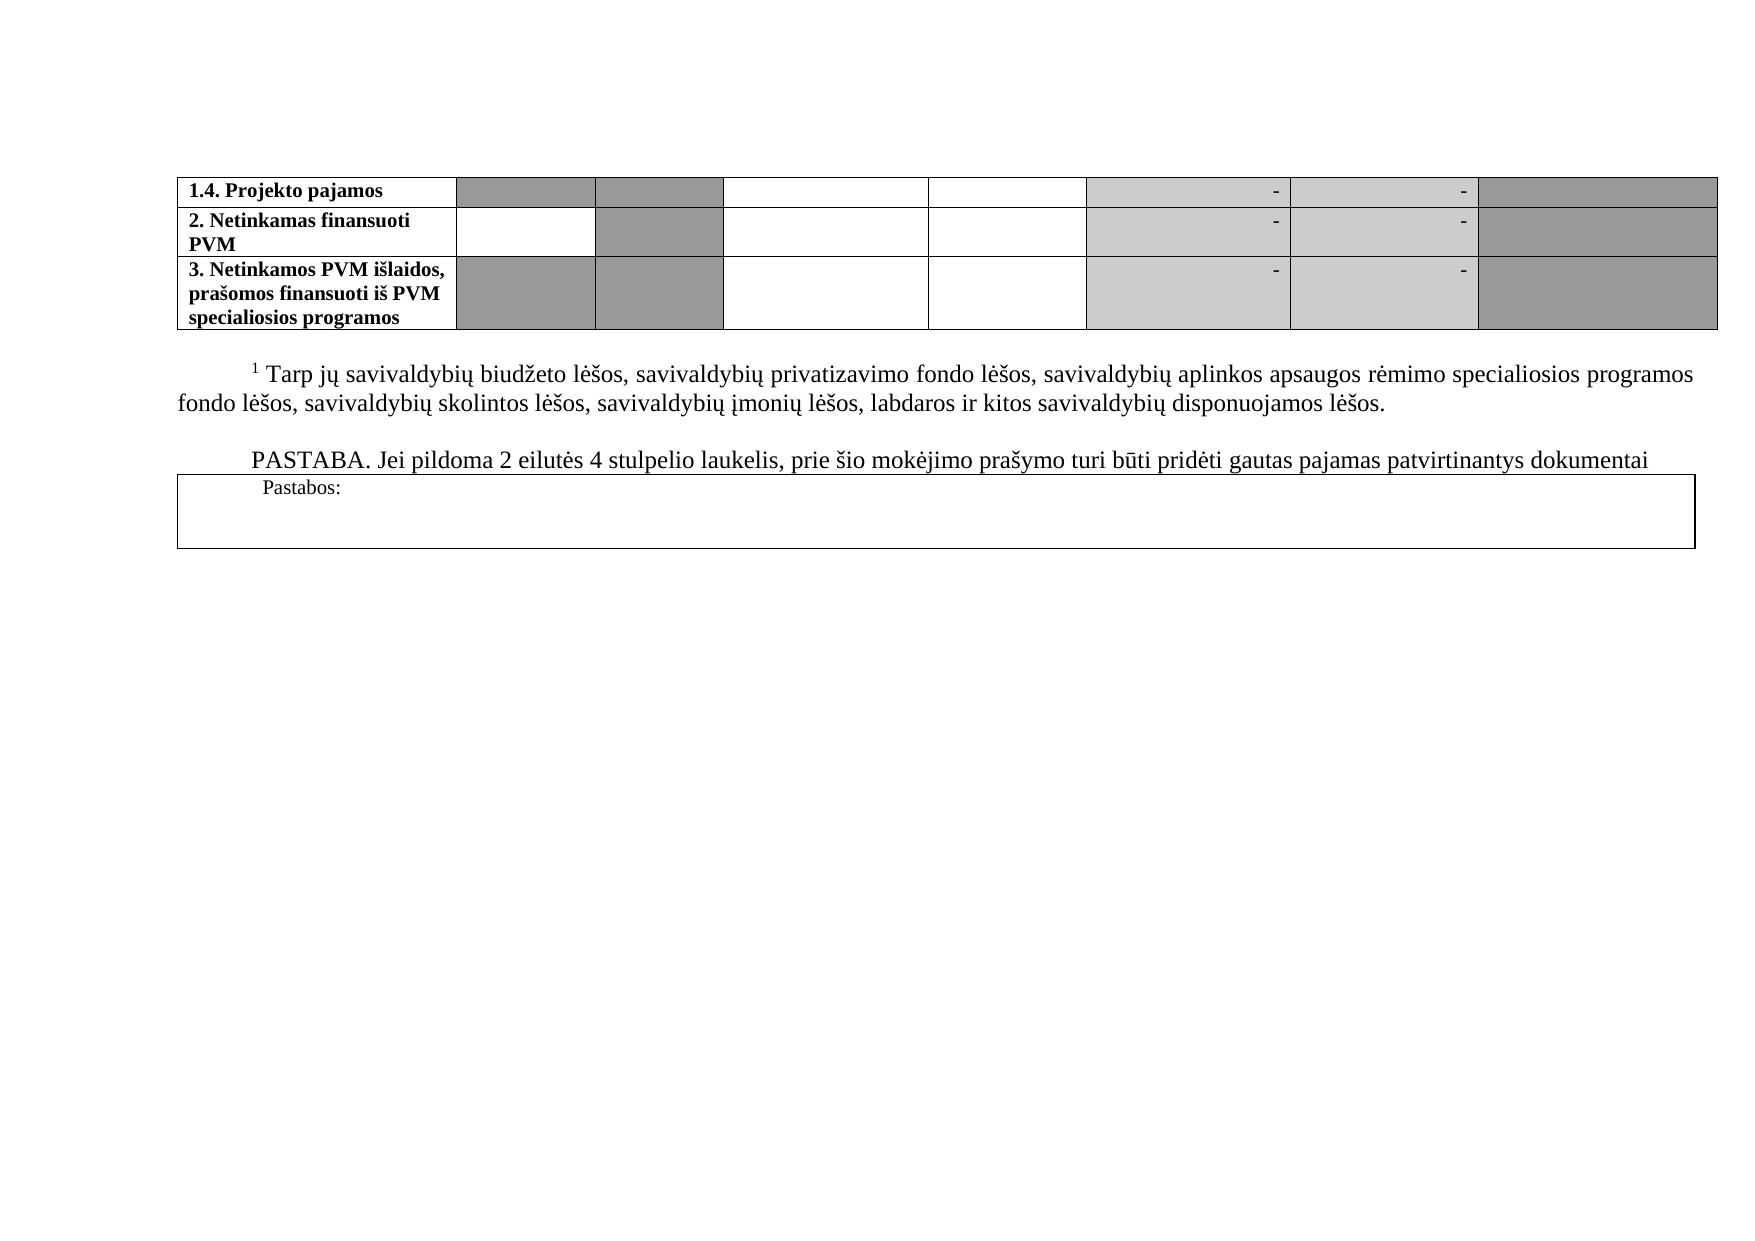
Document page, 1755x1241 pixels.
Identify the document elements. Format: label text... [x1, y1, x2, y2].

table_cell [724, 208, 928, 256]
table_cell 2. Netinkamas finansuoti PVM [178, 208, 456, 256]
table_cell [457, 257, 595, 329]
table_cell [1479, 178, 1717, 207]
table_cell - [1291, 208, 1478, 256]
table_cell 1.4. Projekto pajamos [178, 178, 456, 207]
table_cell [724, 178, 928, 207]
table_cell [596, 257, 723, 329]
table_cell [1479, 257, 1717, 329]
table_cell [457, 208, 595, 256]
table_cell [457, 178, 595, 207]
table_cell [596, 208, 723, 256]
table_cell [596, 178, 723, 207]
table_cell - [1087, 208, 1290, 256]
table_header Pastabos: [178, 475, 1694, 547]
table_cell [929, 257, 1086, 329]
text 1 Tarp jų savivaldybių biudžeto lėšos, savivaldybių privatizavimo fondo lėšos, savivaldybių aplinkos apsaugos rėmimo specialiosios programos fondo lėšos, savivaldybių skolintos lėšos, savivaldybių įmonių lėšos, labdaros ir kitos savivaldybių disponuojamos lėšos. [177, 359, 1695, 417]
table_cell - [1087, 178, 1290, 207]
table_cell - [1291, 257, 1478, 329]
table_cell [929, 178, 1086, 207]
table_cell [929, 208, 1086, 256]
table_cell - [1291, 178, 1478, 207]
table_cell [724, 257, 928, 329]
text PASTABA. Jei pildoma 2 eilutės 4 stulpelio laukelis, prie šio mokėjimo prašymo turi būti pridėti gautas pajamas patvirtinantys dokumentai [177, 445, 1695, 474]
table_cell 3. Netinkamos PVM išlaidos, prašomos finansuoti iš PVM specialiosios programos [178, 257, 456, 329]
table_cell [1479, 208, 1717, 256]
table_cell - [1087, 257, 1290, 329]
